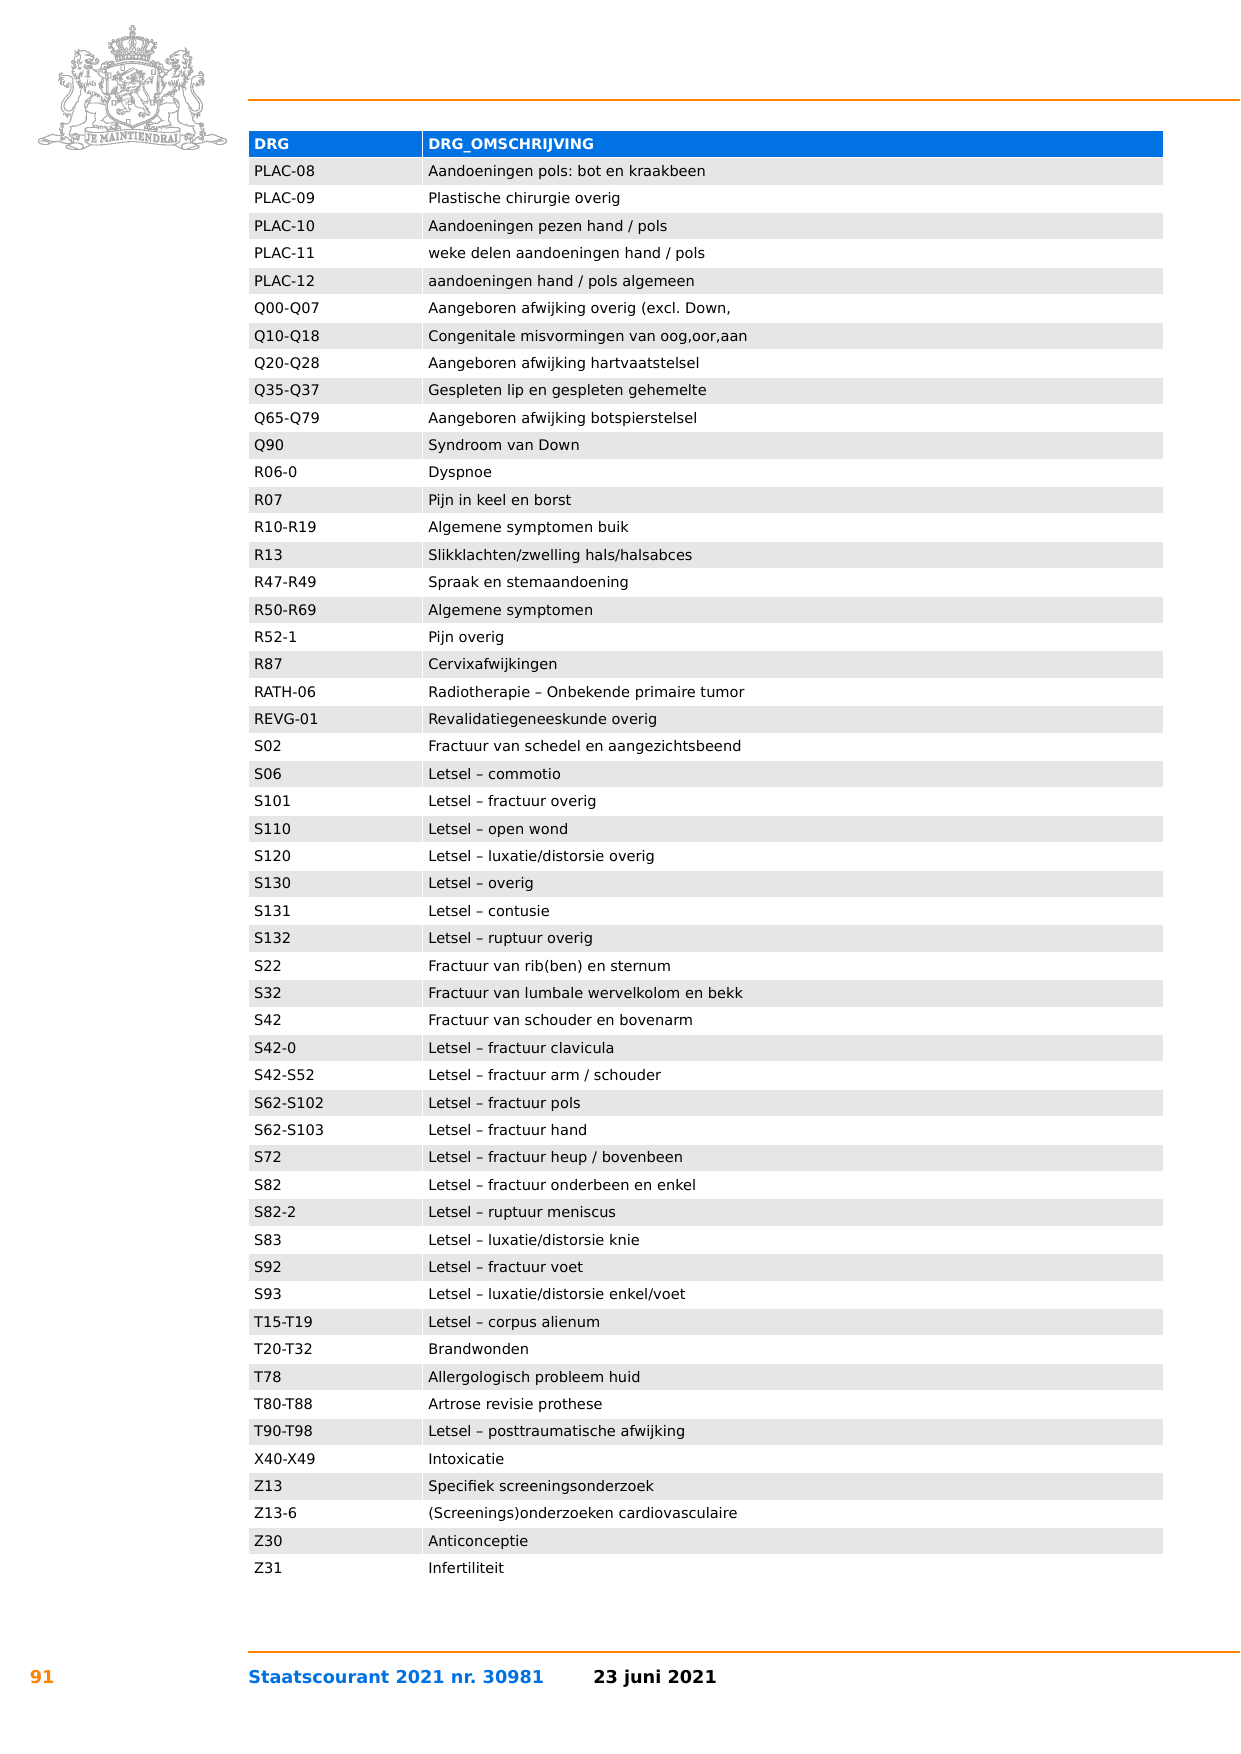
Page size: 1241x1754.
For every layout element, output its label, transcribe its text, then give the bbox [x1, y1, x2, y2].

table_cell Infertiliteit [423, 1556, 1163, 1582]
table_cell T15-T19 [249, 1309, 422, 1335]
table_cell S62-S102 [249, 1090, 422, 1116]
table_cell Plastische chirurgie overig [423, 186, 1163, 212]
table_cell Letsel – luxatie/distorsie enkel/voet [423, 1282, 1163, 1308]
table_cell Q10-Q18 [249, 323, 422, 349]
table_cell S120 [249, 843, 422, 869]
table_cell T20-T32 [249, 1336, 422, 1363]
table_cell X40-X49 [249, 1446, 422, 1472]
table_cell aandoeningen hand / pols algemeen [423, 268, 1163, 294]
table_cell S72 [249, 1145, 422, 1171]
table_cell Letsel – luxatie/distorsie knie [423, 1227, 1163, 1253]
table_cell Revalidatiegeneeskunde overig [423, 706, 1163, 733]
table_cell Letsel – corpus alienum [423, 1309, 1163, 1335]
table_cell Congenitale misvormingen van oog,oor,aan [423, 323, 1163, 349]
table_cell PLAC-11 [249, 241, 422, 267]
table_cell Letsel – overig [423, 871, 1163, 897]
table_cell S82-2 [249, 1199, 422, 1226]
table_cell S22 [249, 953, 422, 979]
table_cell Gespleten lip en gespleten gehemelte [423, 378, 1163, 404]
table_cell Letsel – ruptuur overig [423, 925, 1163, 952]
table_cell Letsel – commotio [423, 761, 1163, 787]
table_cell Q00-Q07 [249, 295, 422, 322]
table_cell S83 [249, 1227, 422, 1253]
table_cell Algemene symptomen [423, 597, 1163, 623]
table_cell Letsel – fractuur heup / bovenbeen [423, 1145, 1163, 1171]
table_cell Letsel – contusie [423, 898, 1163, 924]
table_cell Fractuur van schedel en aangezichtsbeend [423, 734, 1163, 760]
table_cell R06-0 [249, 460, 422, 486]
table_cell S92 [249, 1254, 422, 1281]
table_cell R07 [249, 487, 422, 513]
table_cell S131 [249, 898, 422, 924]
table_cell R47-R49 [249, 569, 422, 596]
table_header DRG [249, 131, 422, 157]
table_cell T80-T88 [249, 1391, 422, 1417]
table_cell Cervixafwijkingen [423, 651, 1163, 678]
table_cell Z31 [249, 1556, 422, 1582]
table_cell Slikklachten/zwelling hals/halsabces [423, 542, 1163, 568]
table_cell T78 [249, 1364, 422, 1390]
table_cell Algemene symptomen buik [423, 515, 1163, 541]
table_cell Fractuur van rib(ben) en sternum [423, 953, 1163, 979]
picture [38, 25, 227, 150]
table_cell Q90 [249, 432, 422, 459]
table_cell Intoxicatie [423, 1446, 1163, 1472]
table_cell Letsel – luxatie/distorsie overig [423, 843, 1163, 869]
table_cell Letsel – ruptuur meniscus [423, 1199, 1163, 1226]
table_cell Anticonceptie [423, 1528, 1163, 1554]
table_cell S06 [249, 761, 422, 787]
table_cell (Screenings)onderzoeken cardiovasculaire [423, 1501, 1163, 1527]
table_cell Aangeboren afwijking hartvaatstelsel [423, 350, 1163, 376]
table_cell weke delen aandoeningen hand / pols [423, 241, 1163, 267]
table_cell Letsel – fractuur overig [423, 789, 1163, 815]
table_cell Specifiek screeningsonderzoek [423, 1473, 1163, 1500]
table_cell Fractuur van schouder en bovenarm [423, 1008, 1163, 1034]
table_cell PLAC-09 [249, 186, 422, 212]
table_cell R10-R19 [249, 515, 422, 541]
table_cell PLAC-12 [249, 268, 422, 294]
table_cell PLAC-10 [249, 213, 422, 239]
table_cell Z13-6 [249, 1501, 422, 1527]
table_cell S93 [249, 1282, 422, 1308]
table_cell Q35-Q37 [249, 378, 422, 404]
table_cell R50-R69 [249, 597, 422, 623]
table_cell S02 [249, 734, 422, 760]
table_header DRG_OMSCHRIJVING [423, 131, 1163, 157]
table_cell Brandwonden [423, 1336, 1163, 1363]
table_cell Letsel – fractuur onderbeen en enkel [423, 1172, 1163, 1198]
table_cell R87 [249, 651, 422, 678]
table_cell S62-S103 [249, 1117, 422, 1143]
table_cell Letsel – fractuur arm / schouder [423, 1063, 1163, 1089]
table_cell Letsel – fractuur clavicula [423, 1035, 1163, 1061]
table_cell Aangeboren afwijking overig (excl. Down, [423, 295, 1163, 322]
table_cell S42 [249, 1008, 422, 1034]
table_cell R52-1 [249, 624, 422, 650]
table_cell R13 [249, 542, 422, 568]
table_cell Fractuur van lumbale wervelkolom en bekk [423, 980, 1163, 1007]
table_cell Z30 [249, 1528, 422, 1554]
table_cell S42-S52 [249, 1063, 422, 1089]
table_cell Dyspnoe [423, 460, 1163, 486]
table_cell S101 [249, 789, 422, 815]
table_cell S82 [249, 1172, 422, 1198]
table_cell Spraak en stemaandoening [423, 569, 1163, 596]
table_cell Q65-Q79 [249, 405, 422, 431]
table_cell Pijn in keel en borst [423, 487, 1163, 513]
table_cell S32 [249, 980, 422, 1007]
table_cell Aangeboren afwijking botspierstelsel [423, 405, 1163, 431]
table_cell S110 [249, 816, 422, 842]
table_cell Artrose revisie prothese [423, 1391, 1163, 1417]
table_cell Aandoeningen pezen hand / pols [423, 213, 1163, 239]
table_cell Letsel – fractuur pols [423, 1090, 1163, 1116]
table_cell Letsel – open wond [423, 816, 1163, 842]
table_cell Allergologisch probleem huid [423, 1364, 1163, 1390]
table_cell S42-0 [249, 1035, 422, 1061]
table_cell Q20-Q28 [249, 350, 422, 376]
table_cell S130 [249, 871, 422, 897]
table_cell T90-T98 [249, 1419, 422, 1445]
table_cell S132 [249, 925, 422, 952]
table_cell Letsel – posttraumatische afwijking [423, 1419, 1163, 1445]
table_cell REVG-01 [249, 706, 422, 733]
table_cell Radiotherapie – Onbekende primaire tumor [423, 679, 1163, 705]
table_cell Letsel – fractuur voet [423, 1254, 1163, 1281]
table_cell Z13 [249, 1473, 422, 1500]
table_cell Syndroom van Down [423, 432, 1163, 459]
table_cell PLAC-08 [249, 158, 422, 185]
table_cell RATH-06 [249, 679, 422, 705]
table_cell Pijn overig [423, 624, 1163, 650]
table_cell Aandoeningen pols: bot en kraakbeen [423, 158, 1163, 185]
table_cell Letsel – fractuur hand [423, 1117, 1163, 1143]
